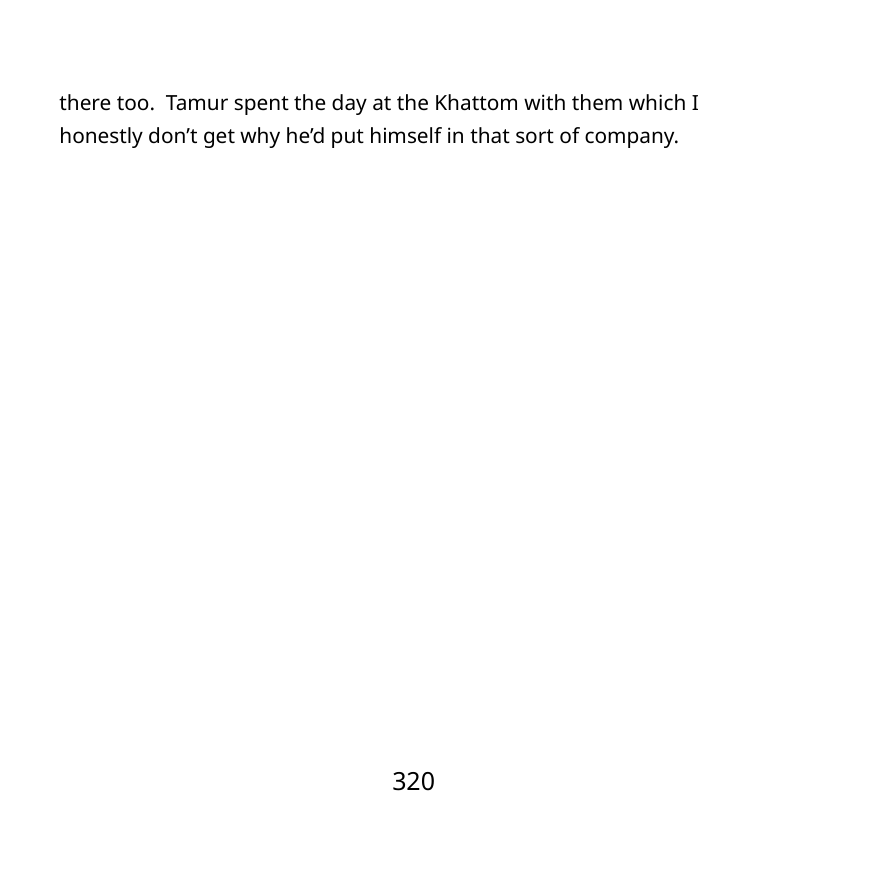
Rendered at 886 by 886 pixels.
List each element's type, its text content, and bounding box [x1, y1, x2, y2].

text there too. Tamur spent the day at the Khattom with them which I honestly don’t get why he’d put himself in that sort of company. [59, 88, 768, 149]
